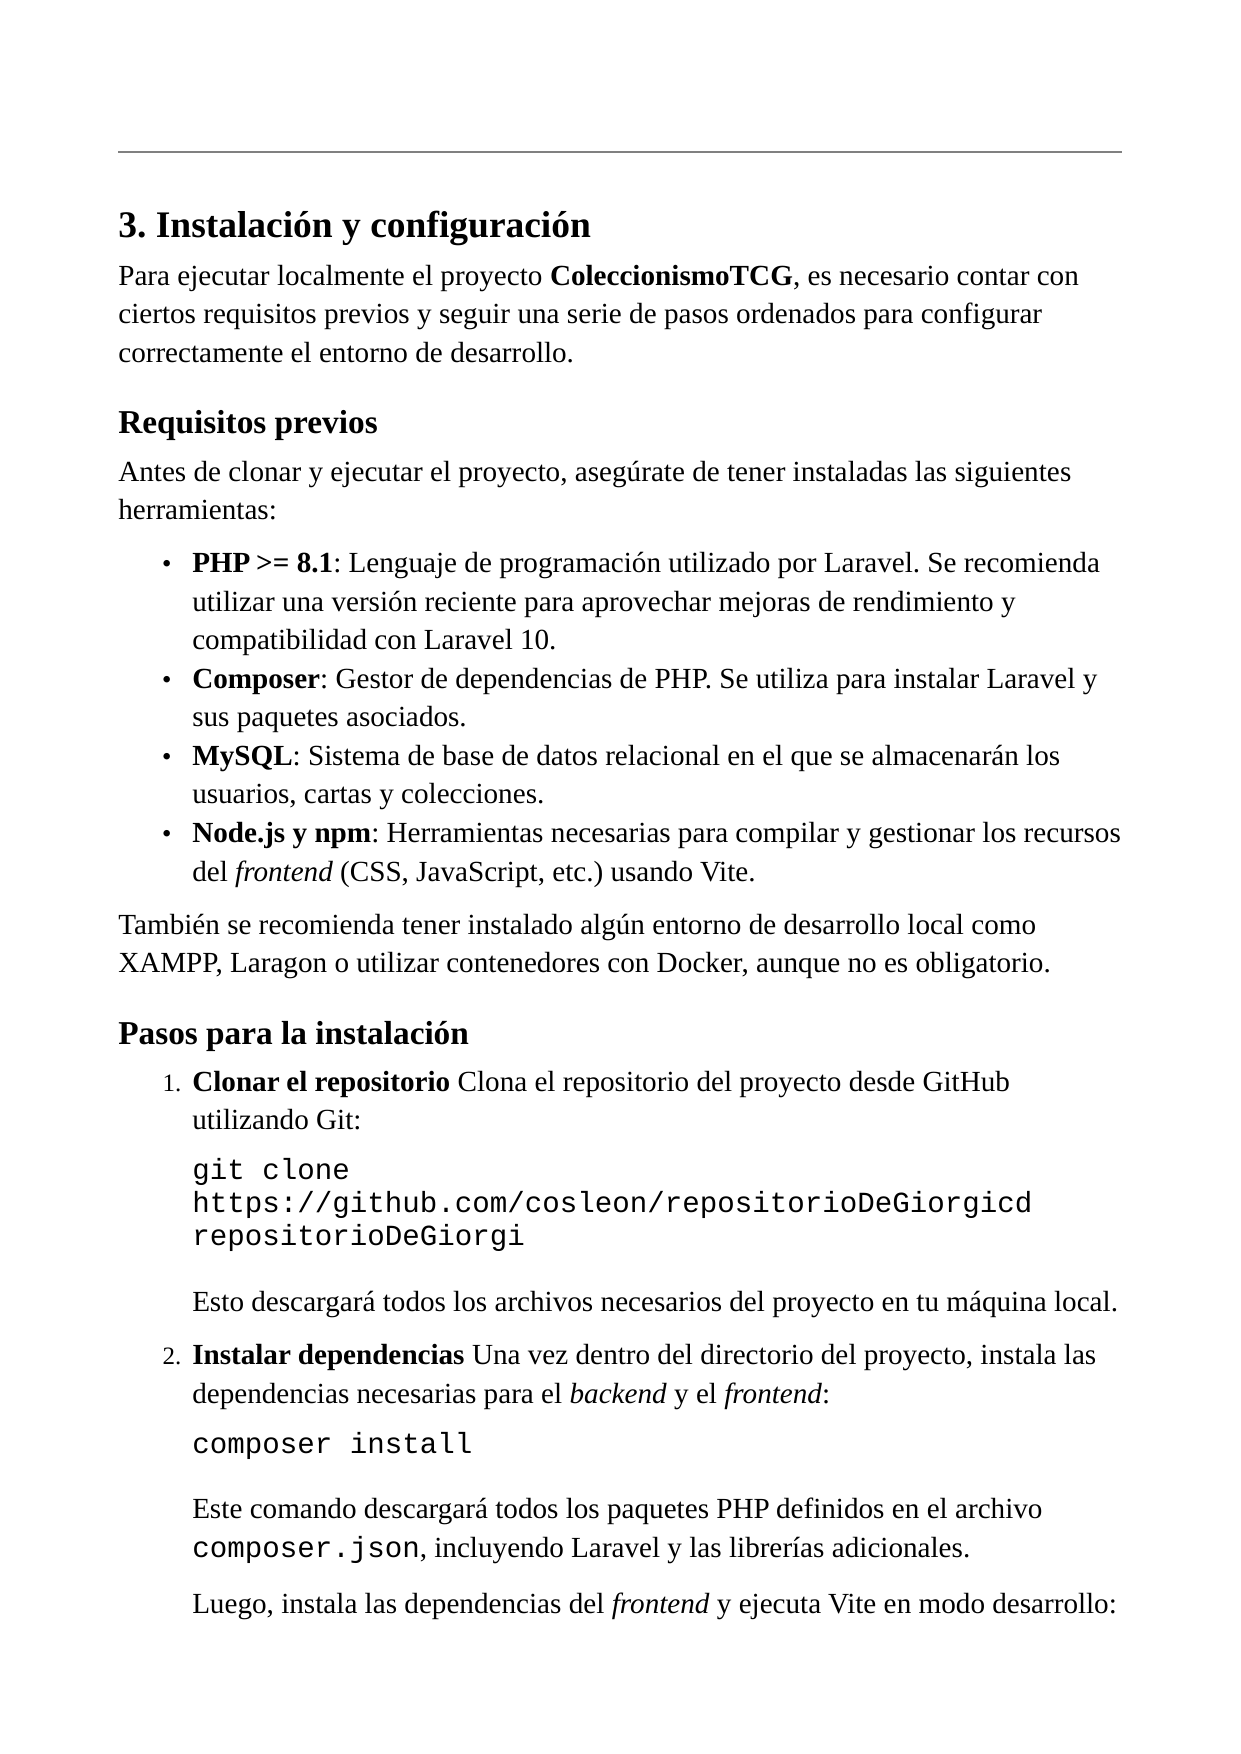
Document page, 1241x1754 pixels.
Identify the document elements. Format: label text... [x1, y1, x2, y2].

list Instalar dependencias Una vez dentro del directorio del proyecto, instala las dependencias necesarias para el backend y el frontend: [162, 1337, 1122, 1409]
list Clonar el repositorio Clona el repositorio del proyecto desde GitHub utilizando Git: [162, 1064, 1122, 1136]
list Node.js y npm: Herramientas necesarias para compilar y gestionar los recursos del frontend (CSS, JavaScript, etc.) usando Vite. [162, 815, 1122, 887]
text Para ejecutar localmente el proyecto ColeccionismoTCG, es necesario contar con ciertos requisitos previos y seguir una serie de pasos ordenados para configurar correctamente el entorno de desarrollo. [118, 258, 1122, 369]
list MySQL: Sistema de base de datos relacional en el que se almacenarán los usuarios, cartas y colecciones. [162, 738, 1122, 810]
list Luego, instala las dependencias del frontend y ejecuta Vite en modo desarrollo: [162, 1586, 1122, 1619]
list git clone https://github.com/cosleon/repositorioDeGiorgicd repositorioDeGiorgi [162, 1156, 1122, 1254]
subtitle 3. Instalación y configuración [118, 202, 1122, 246]
list Composer: Gestor de dependencias de PHP. Se utiliza para instalar Laravel y sus paquetes asociados. [162, 661, 1122, 733]
list PHP >= 8.1: Lenguaje de programación utilizado por Laravel. Se recomienda utilizar una versión reciente para aprovechar mejoras de rendimiento y compatibilidad con Laravel 10. [162, 545, 1122, 656]
text También se recomienda tener instalado algún entorno de desarrollo local como XAMPP, Laragon o utilizar contenedores con Docker, aunque no es obligatorio. [118, 907, 1122, 979]
subtitle Requisitos previos [118, 403, 1122, 441]
list Esto descargará todos los archivos necesarios del proyecto en tu máquina local. [162, 1284, 1122, 1318]
list Este comando descargará todos los paquetes PHP definidos en el archivo composer.json, incluyendo Laravel y las librerías adicionales. [162, 1491, 1122, 1566]
list composer install [162, 1429, 1122, 1462]
text Antes de clonar y ejecutar el proyecto, asegúrate de tener instaladas las siguientes herramientas: [118, 454, 1122, 526]
subtitle Pasos para la instalación [118, 1013, 1122, 1051]
